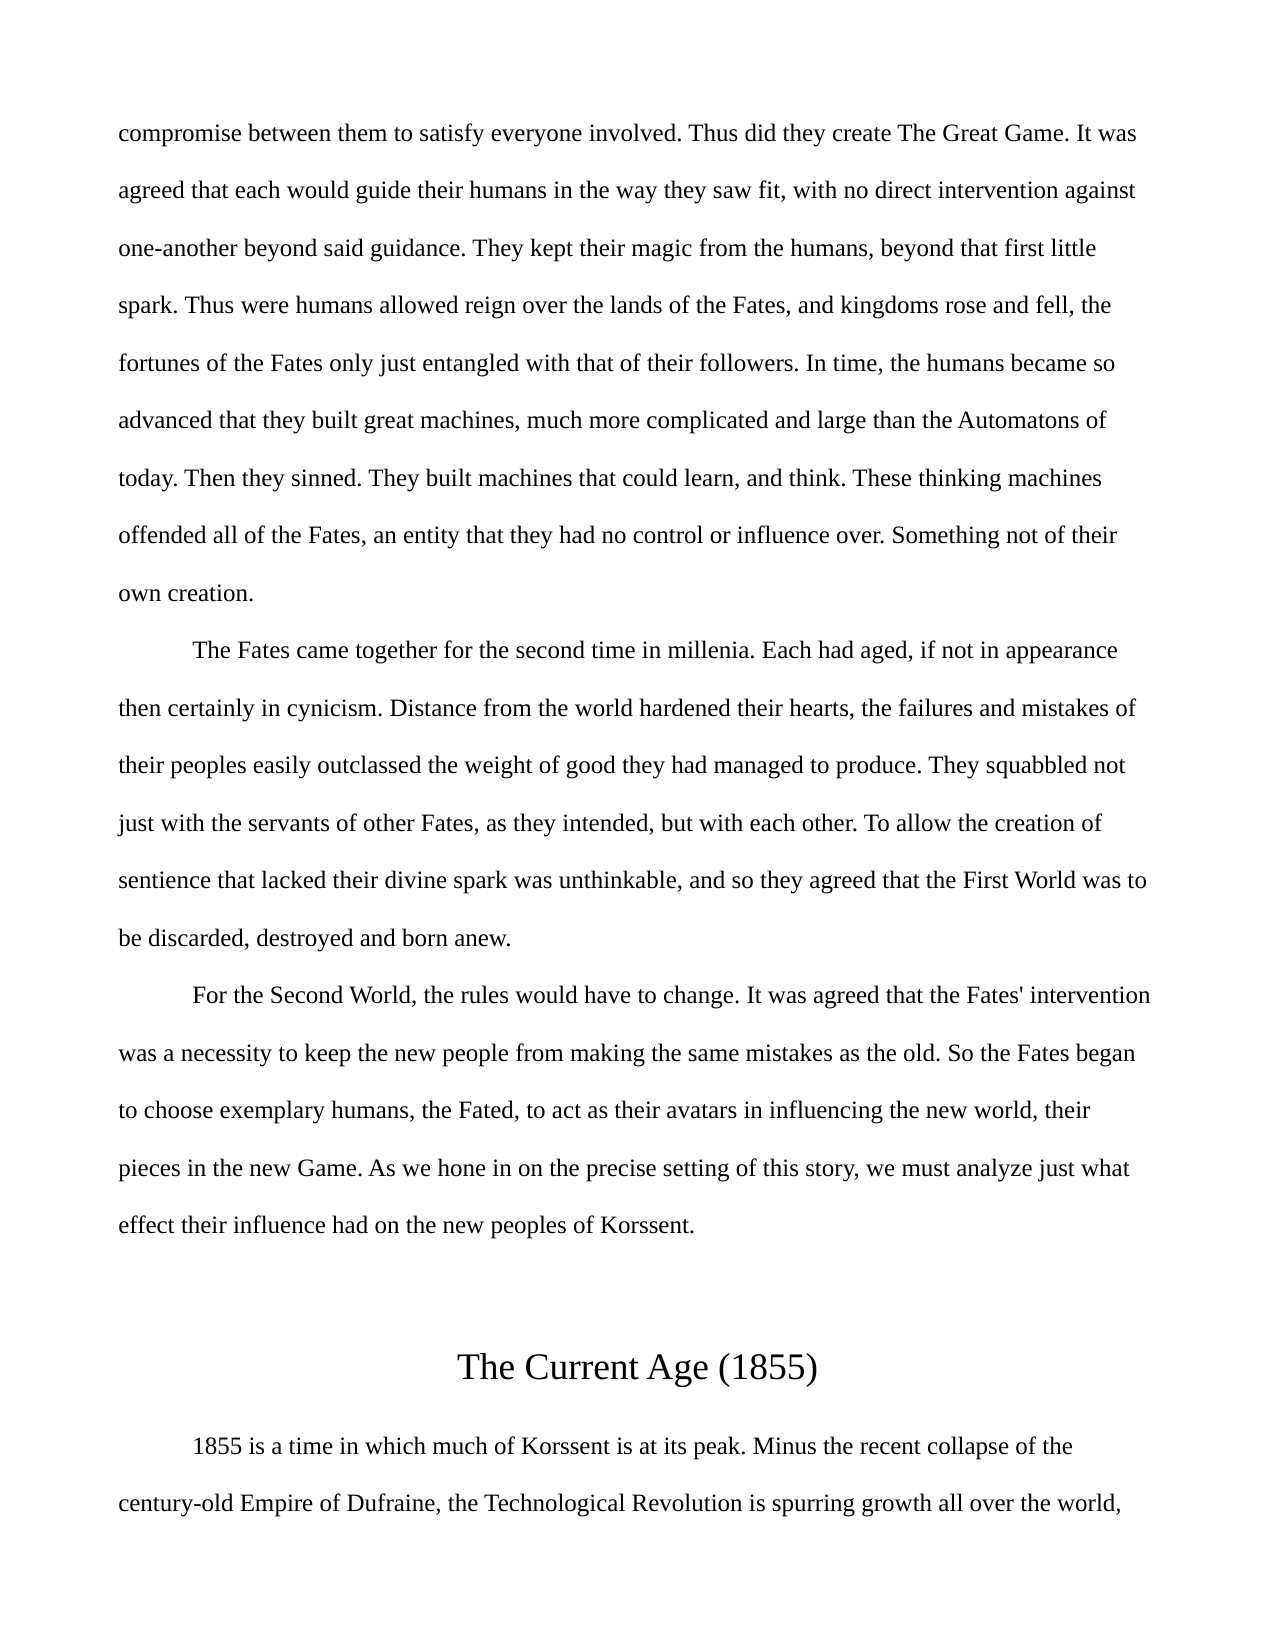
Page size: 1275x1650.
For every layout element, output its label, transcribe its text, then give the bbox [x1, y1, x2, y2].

text 1855 is a time in which much of Korssent is at its peak. Minus the recent collapse of the century-old Empire of Dufraine, the Technological Revolution is spurring growth all over the world, [118, 1431, 1157, 1517]
text The Fates came together for the second time in millenia. Each had aged, if not in appearance then certainly in cynicism. Distance from the world hardened their hearts, the failures and mistakes of their peoples easily outclassed the weight of good they had managed to produce. They squabbled not just with the servants of other Fates, as they intended, but with each other. To allow the creation of sentience that lacked their divine spark was unthinkable, and so they agreed that the First World was to be discarded, destroyed and born anew. [118, 636, 1157, 952]
text For the Second World, the rules would have to change. It was agreed that the Fates' intervention was a necessity to keep the new people from making the same mistakes as the old. So the Fates began to choose exemplary humans, the Fated, to act as their avatars in influencing the new world, their pieces in the new Game. As we hone in on the precise setting of this story, we must analyze just what effect their influence had on the new peoples of Korssent. [118, 981, 1157, 1239]
text The Current Age (1855) [118, 1345, 1157, 1388]
text compromise between them to satisfy everyone involved. Thus did they create The Great Game. It was agreed that each would guide their humans in the way they saw fit, with no direct intervention against one-another beyond said guidance. They kept their magic from the humans, beyond that first little spark. Thus were humans allowed reign over the lands of the Fates, and kingdoms rose and fell, the fortunes of the Fates only just entangled with that of their followers. In time, the humans became so advanced that they built great machines, much more complicated and large than the Automatons of today. Then they sinned. They built machines that could learn, and think. These thinking machines offended all of the Fates, an entity that they had no control or influence over. Something not of their own creation. [118, 118, 1157, 607]
